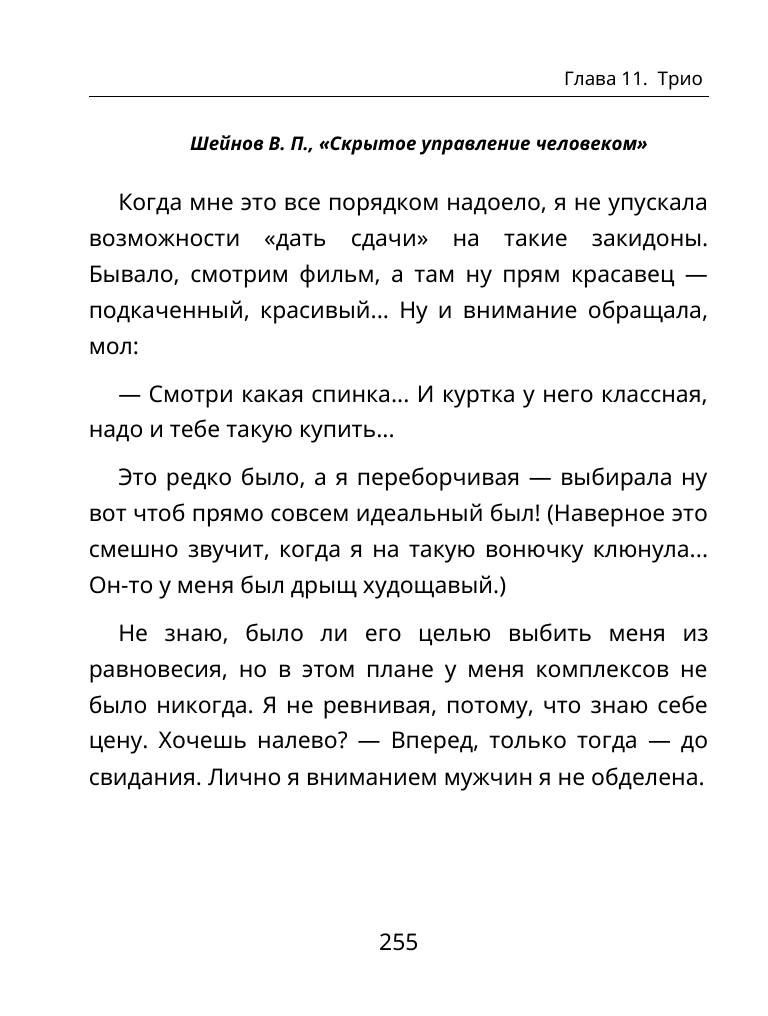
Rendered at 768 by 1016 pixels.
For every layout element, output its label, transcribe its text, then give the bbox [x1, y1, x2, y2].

text — Смотри какая спинка... И куртка у него классная, надо и тебе такую купить... [88, 377, 709, 445]
text Когда мне это все порядком надоело, я не упускала возможности «дать сдачи» на такие закидоны. Бывало, смотрим фильм, а там ну прям красавец — подкаченный, красивый... Ну и внимание обращала, мол: [88, 186, 709, 361]
text Шейнов В. П., «Скрытое управление человеком» [148, 126, 649, 156]
text Не знаю, было ли его целью выбить меня из равновесия, но в этом плане у меня комплексов не было никогда. Я не ревнивая, потому, что знаю себе цену. Хочешь налево? — Вперед, только тогда — до свидания. Лично я вниманием мужчин я не обделена. [88, 617, 709, 792]
text Это редко было, а я переборчивая — выбирала ну вот чтоб прямо совсем идеальный был! (Наверное это смешно звучит, когда я на такую вонючку клюнула... Он-то у меня был дрыщ худощавый.) [88, 461, 709, 600]
